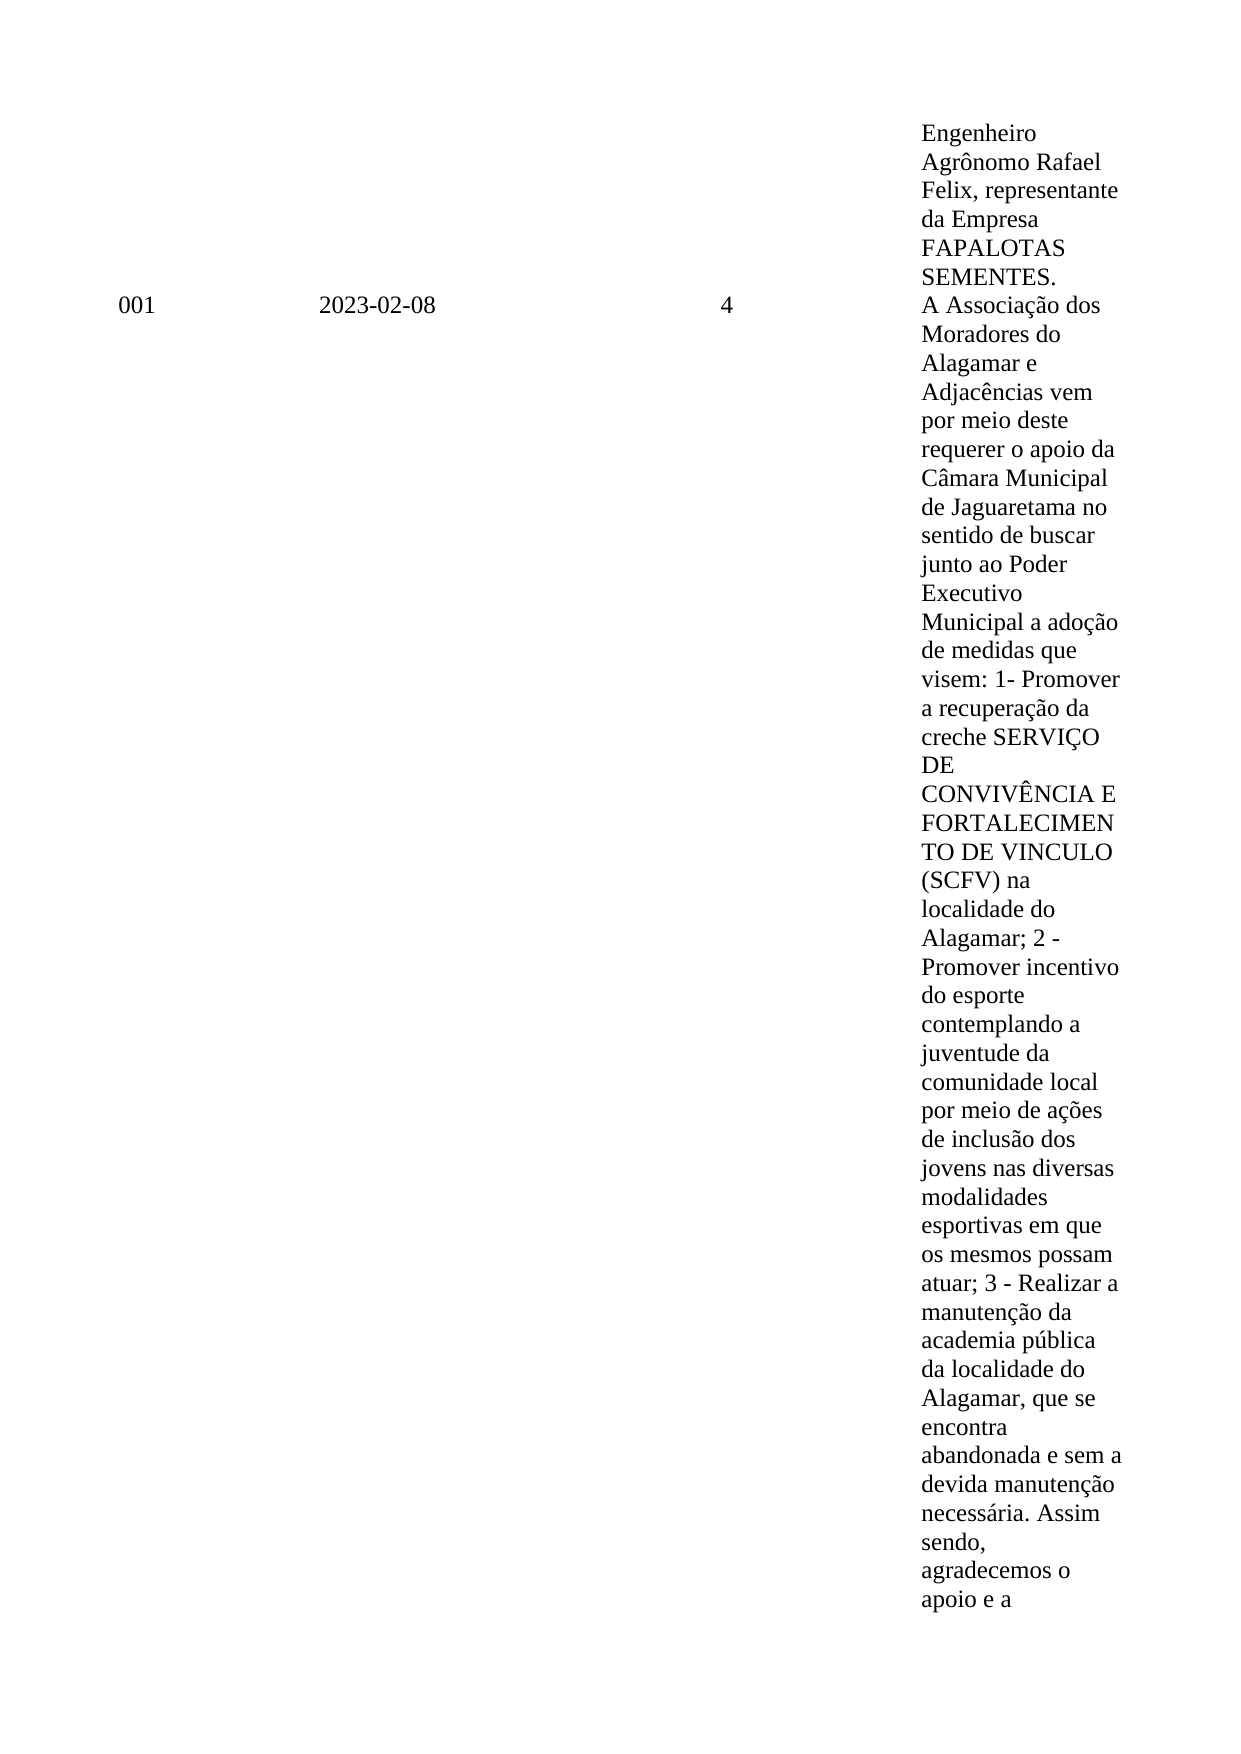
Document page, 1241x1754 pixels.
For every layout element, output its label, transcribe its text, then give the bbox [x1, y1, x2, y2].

table_cell [520, 118, 720, 291]
table_cell [520, 291, 720, 1613]
table_cell 001 [118, 291, 319, 1613]
table_cell 2023-02-08 [319, 291, 519, 1613]
table_cell 4 [720, 291, 921, 1613]
table_cell [319, 118, 519, 291]
table_cell A Associação dos Moradores do Alagamar e Adjacências vem por meio deste requerer o apoio da Câmara Municipal de Jaguaretama no sentido de buscar junto ao Poder Executivo Municipal a adoção de medidas que visem: 1- Promover a recuperação da creche SERVIÇO DE CONVIVÊNCIA E FORTALECIMENTO DE VINCULO (SCFV) na localidade do Alagamar; 2 - Promover incentivo do esporte contemplando a juventude da comunidade local por meio de ações de inclusão dos jovens nas diversas modalidades esportivas em que os mesmos possam atuar; 3 - Realizar a manutenção da academia pública da localidade do Alagamar, que se encontra abandonada e sem a devida manutenção necessária. Assim sendo, agradecemos o apoio e a [921, 291, 1122, 1613]
table_cell [118, 118, 319, 291]
table_cell [720, 118, 921, 291]
table_cell Engenheiro Agrônomo Rafael Felix, representante da Empresa FAPALOTAS SEMENTES. [921, 118, 1122, 291]
